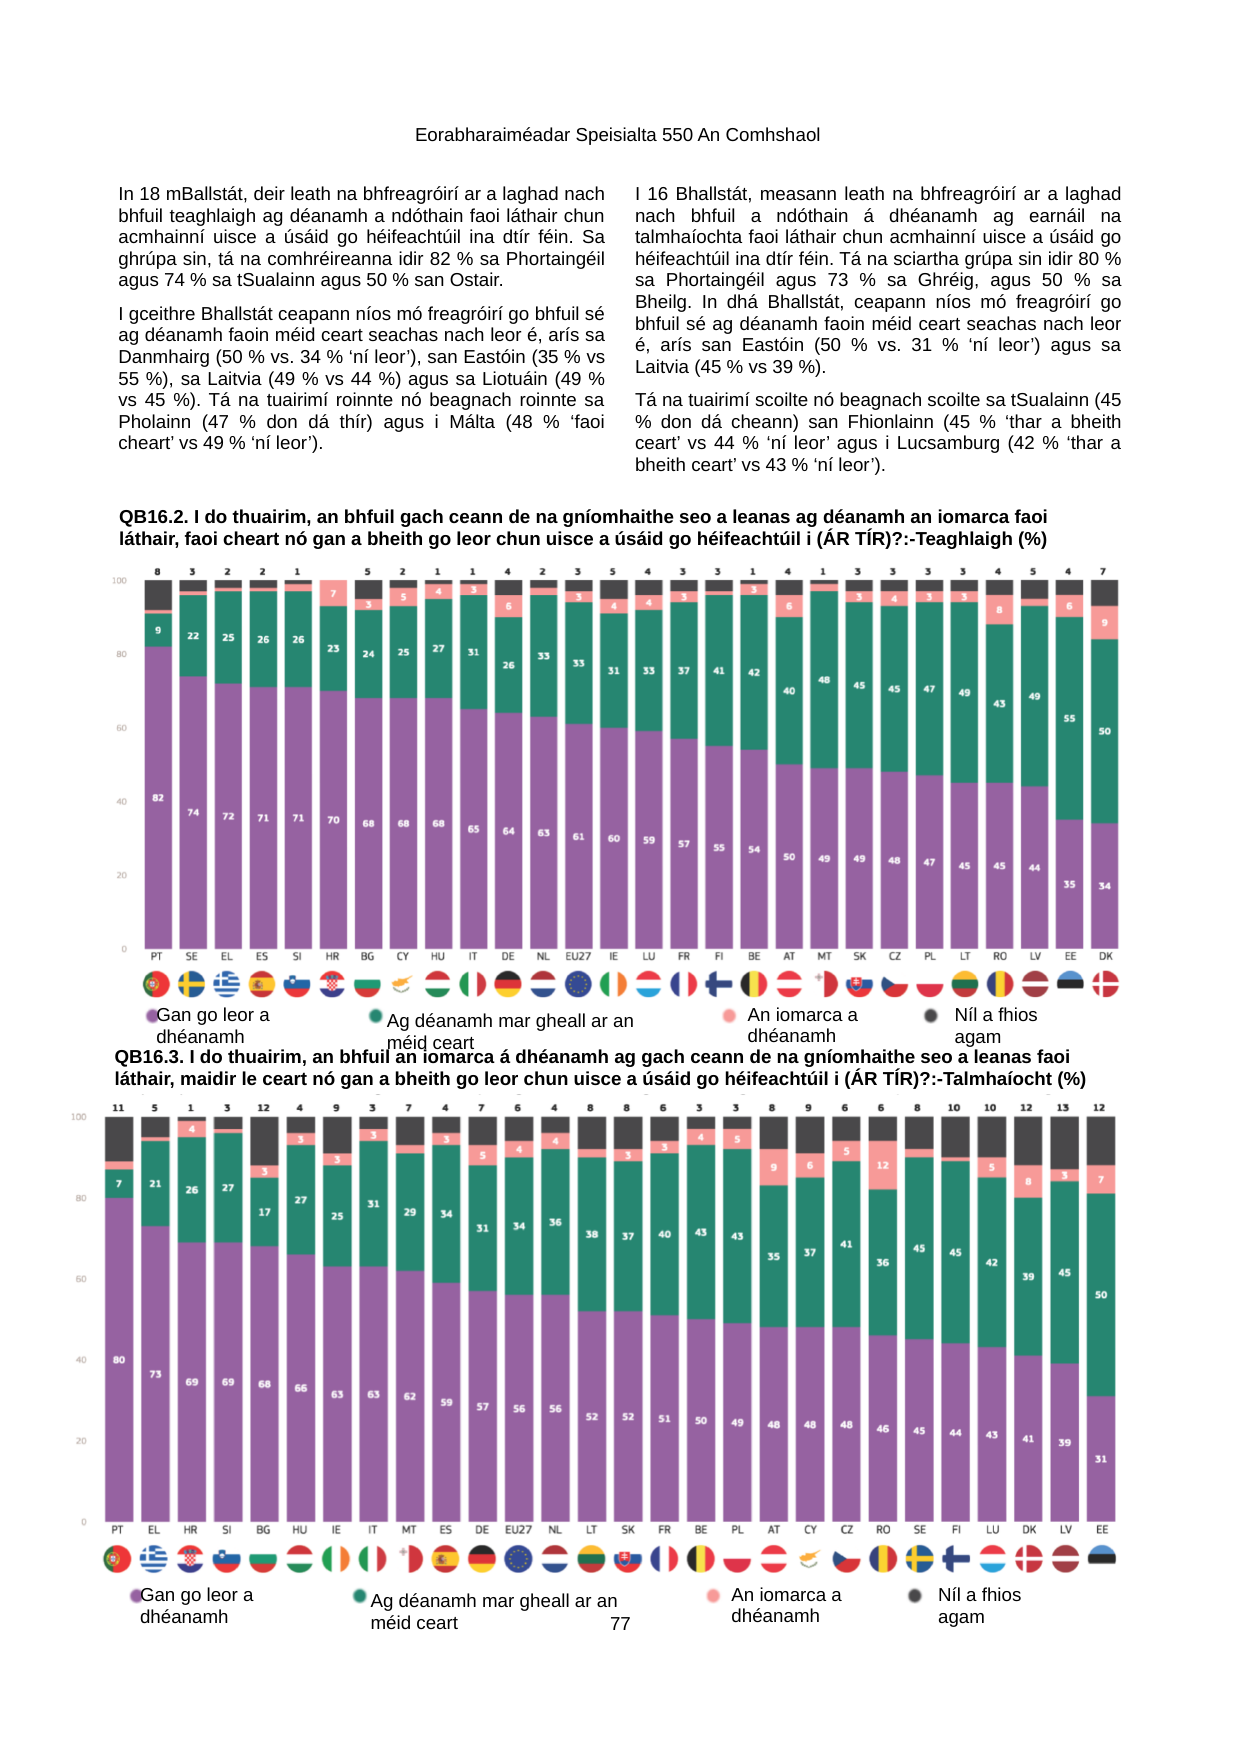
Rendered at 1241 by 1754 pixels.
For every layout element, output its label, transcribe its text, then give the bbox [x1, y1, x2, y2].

picture [99, 559, 1127, 1029]
picture [58, 1094, 1134, 1583]
text I 16 Bhallstát, measann leath na bhfreagróirí ar a laghad nach bhfuil a ndóthain á dhéanamh ag earnáil na talmhaíochta faoi láthair chun acmhainní uisce a úsáid go héifeachtúil ina dtír féin. Tá na sciartha grúpa sin idir 80 % sa Phortaingéil agus 73 % sa Ghréig, agus 50 % sa Bheilg. In dhá Bhallstát, ceapann níos mó freagróirí go bhfuil sé ag déanamh faoin méid ceart seachas nach leor é, arís san Eastóin (50 % vs. 31 % ‘ní leor’) agus sa Laitvia (45 % vs 39 %). [635, 183, 1122, 377]
text I gceithre Bhallstát ceapann níos mó freagróirí go bhfuil sé ag déanamh faoin méid ceart seachas nach leor é, arís sa Danmhairg (50 % vs. 34 % ‘ní leor’), san Eastóin (35 % vs 55 %), sa Laitvia (49 % vs 44 %) agus sa Liotuáin (49 % vs 45 %). Tá na tuairimí roinnte nó beagnach roinnte sa Pholainn (47 % don dá thír) agus i Málta (48 % ‘faoi cheart’ vs 49 % ‘ní leor’). [118, 303, 605, 454]
text Tá na tuairimí scoilte nó beagnach scoilte sa tSualainn (45 % don dá cheann) san Fhionlainn (45 % ‘thar a bheith ceart’ vs 44 % ‘ní leor’ agus i Lucsamburg (42 % ‘thar a bheith ceart’ vs 43 % ‘ní leor’). [635, 389, 1122, 475]
picture [120, 1585, 924, 1609]
text In 18 mBallstát, deir leath na bhfreagróirí ar a laghad nach bhfuil teaghlaigh ag déanamh a ndóthain faoi láthair chun acmhainní uisce a úsáid go héifeachtúil ina dtír féin. Sa ghrúpa sin, tá na comhréireanna idir 82 % sa Phortaingéil agus 74 % sa tSualainn agus 50 % san Ostair. [118, 183, 605, 291]
